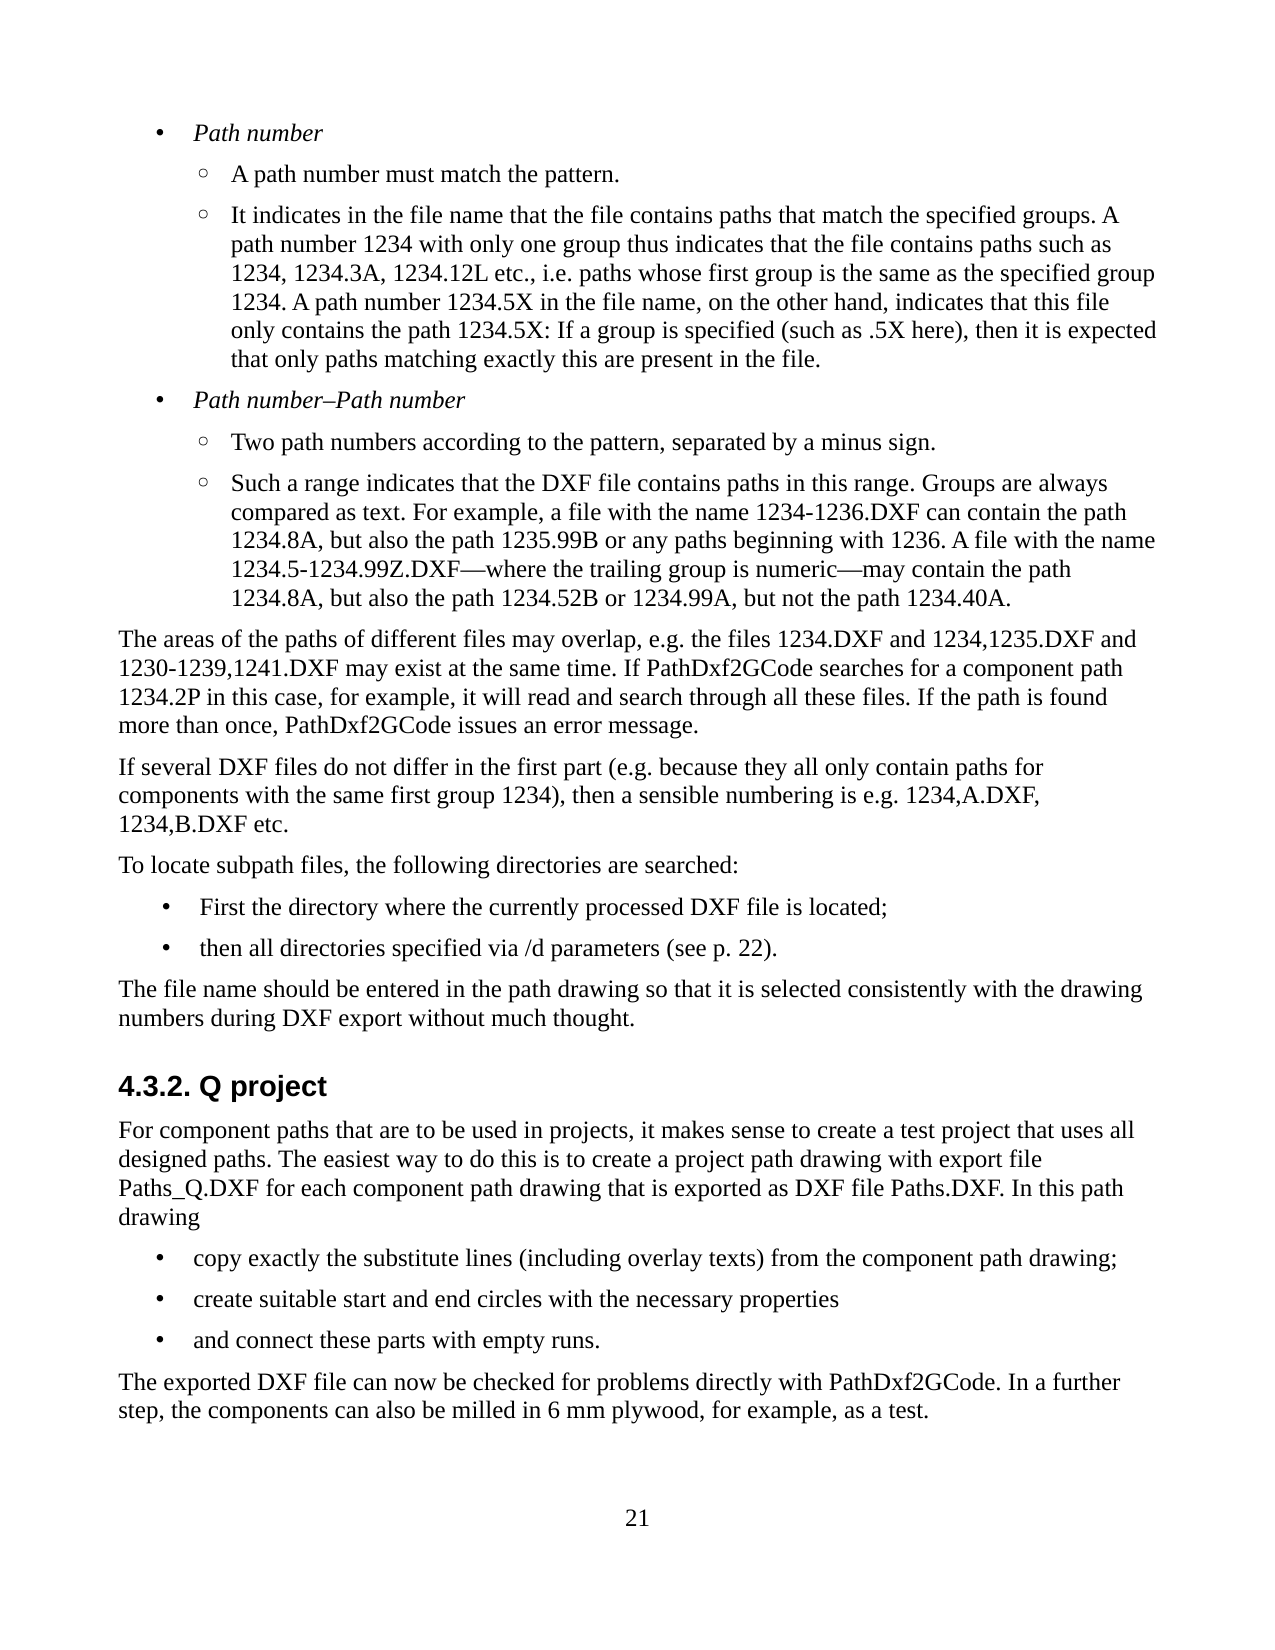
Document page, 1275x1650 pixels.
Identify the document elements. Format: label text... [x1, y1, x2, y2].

list and connect these parts with empty runs. [156, 1325, 1157, 1354]
text If several DXF files do not differ in the first part (e.g. because they all only contain paths for components with the same first group 1234), then a sensible numbering is e.g. 1234,A.DXF, 1234,B.DXF etc. [118, 752, 1157, 838]
list Such a range indicates that the DXF file contains paths in this range. Groups are always compared as text. For example, a file with the name 1234-1236.DXF can contain the path 1234.8A, but also the path 1235.99B or any paths beginning with 1236. A file with the name 1234.5-1234.99Z.DXF—where the trailing group is numeric—may contain the path 1234.8A, but also the path 1234.52B or 1234.99A, but not the path 1234.40A. [193, 468, 1157, 612]
subtitle 4.3.2. Q project [118, 1069, 1157, 1103]
list create suitable start and end circles with the necessary properties [156, 1284, 1157, 1313]
list A path number must match the pattern. [193, 159, 1157, 188]
list Path number–Path number [156, 386, 1157, 414]
list copy exactly the substitute lines (including overlay texts) from the component path drawing; [156, 1243, 1157, 1272]
text The file name should be entered in the path drawing so that it is selected consistently with the drawing numbers during DXF export without much thought. [118, 974, 1157, 1032]
text The areas of the paths of different files may overlap, e.g. the files 1234.DXF and 1234,1235.DXF and 1230-1239,1241.DXF may exist at the same time. If PathDxf2GCode searches for a component path 1234.2P in this case, for example, it will read and search through all these files. If the path is found more than once, PathDxf2GCode issues an error message. [118, 624, 1157, 739]
list It indicates in the file name that the file contains paths that match the specified groups. A path number 1234 with only one group thus indicates that the file contains paths such as 1234, 1234.3A, 1234.12L etc., i.e. paths whose first group is the same as the specified group 1234. A path number 1234.5X in the file name, on the other hand, indicates that this file only contains the path 1234.5X: If a group is specified (such as .5X here), then it is expected that only paths matching exactly this are present in the file. [193, 201, 1157, 373]
text To locate subpath files, the following directories are searched: [118, 851, 1157, 879]
list then all directories specified via /d parameters (see p. 21). [162, 933, 1157, 962]
text The exported DXF file can now be checked for problems directly with PathDxf2GCode. In a further step, the components can also be milled in 6 mm plywood, for example, as a test. [118, 1367, 1157, 1424]
list First the directory where the currently processed DXF file is located; [162, 892, 1157, 921]
list Path number [156, 118, 1157, 147]
text For component paths that are to be used in projects, it makes sense to create a test project that uses all designed paths. The easiest way to do this is to create a project path drawing with export file Paths_Q.DXF for each component path drawing that is exported as DXF file Paths.DXF. In this path drawing [118, 1115, 1157, 1230]
list Two path numbers according to the pattern, separated by a minus sign. [193, 427, 1157, 456]
